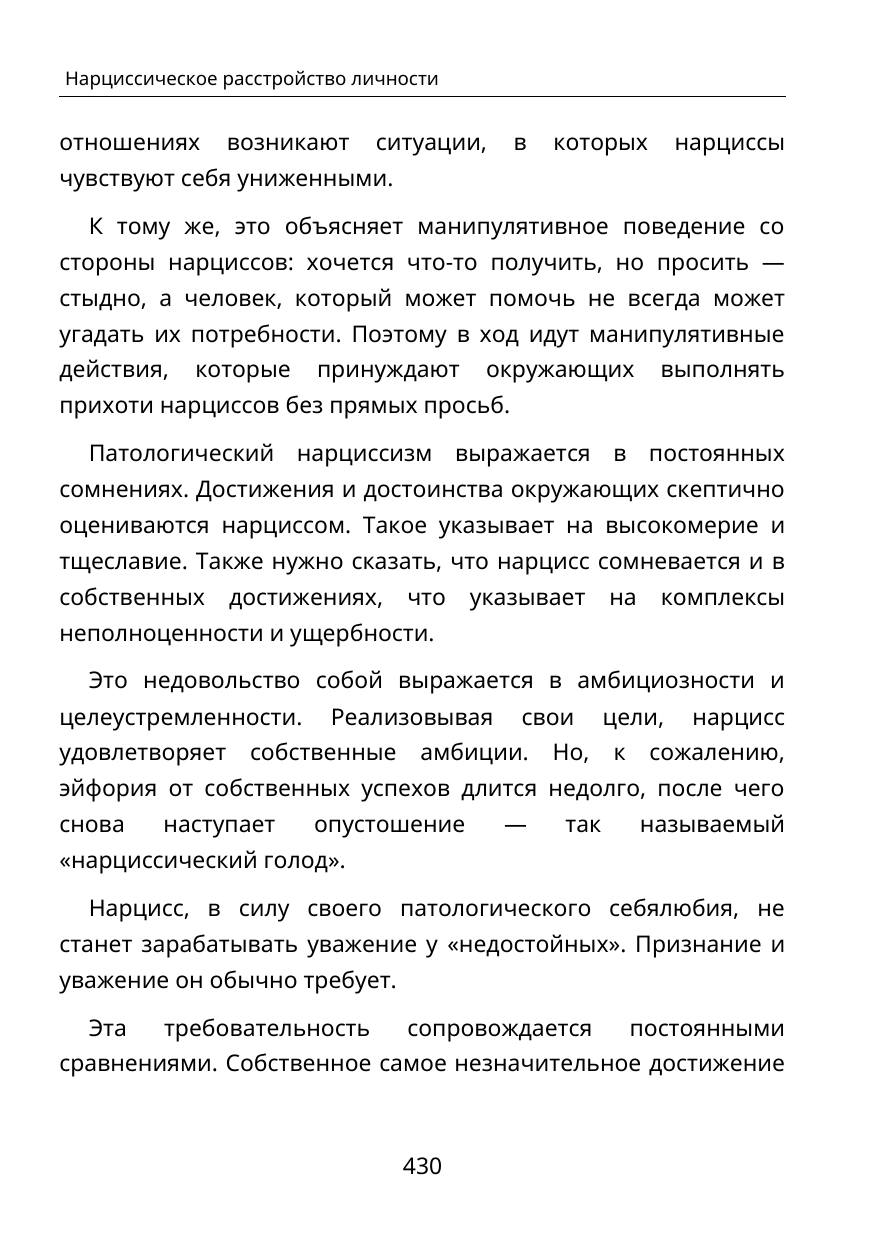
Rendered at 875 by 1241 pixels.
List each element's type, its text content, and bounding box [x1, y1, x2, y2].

text Это недовольство собой выражается в амбициозности и целеустремленности. Реализовывая свои цели, нарцисс удовлетворяет собственные амбиции. Но, к сожалению, эйфория от собственных успехов длится недолго, после чего снова наступает опустошение — так называемый «нарциссический голод». [59, 664, 786, 875]
text Эта требовательность сопровождается постоянными сравнениями. Собственное самое незначительное достижение [59, 1011, 786, 1079]
text Нарцисс, в силу своего патологического себялюбия, не станет зарабатывать уважение у «недостойных». Признание и уважение он обычно требует. [59, 892, 786, 995]
text Патологический нарциссизм выражается в постоянных сомнениях. Достижения и достоинства окружающих скептично оцениваются нарциссом. Такое указывает на высокомерие и тщеславие. Также нужно сказать, что нарцисс сомневается и в собственных достижениях, что указывает на комплексы неполноценности и ущербности. [59, 437, 786, 648]
text К тому же, это объясняет манипулятивное поведение со стороны нарциссов: хочется что-то получить, но просить — стыдно, а человек, который может помочь не всегда может угадать их потребности. Поэтому в ход идут манипулятивные действия, которые принуждают окружающих выполнять прихоти нарциссов без прямых просьб. [59, 210, 786, 421]
text отношениях возникают ситуации, в которых нарциссы чувствуют себя униженными. [59, 126, 786, 193]
